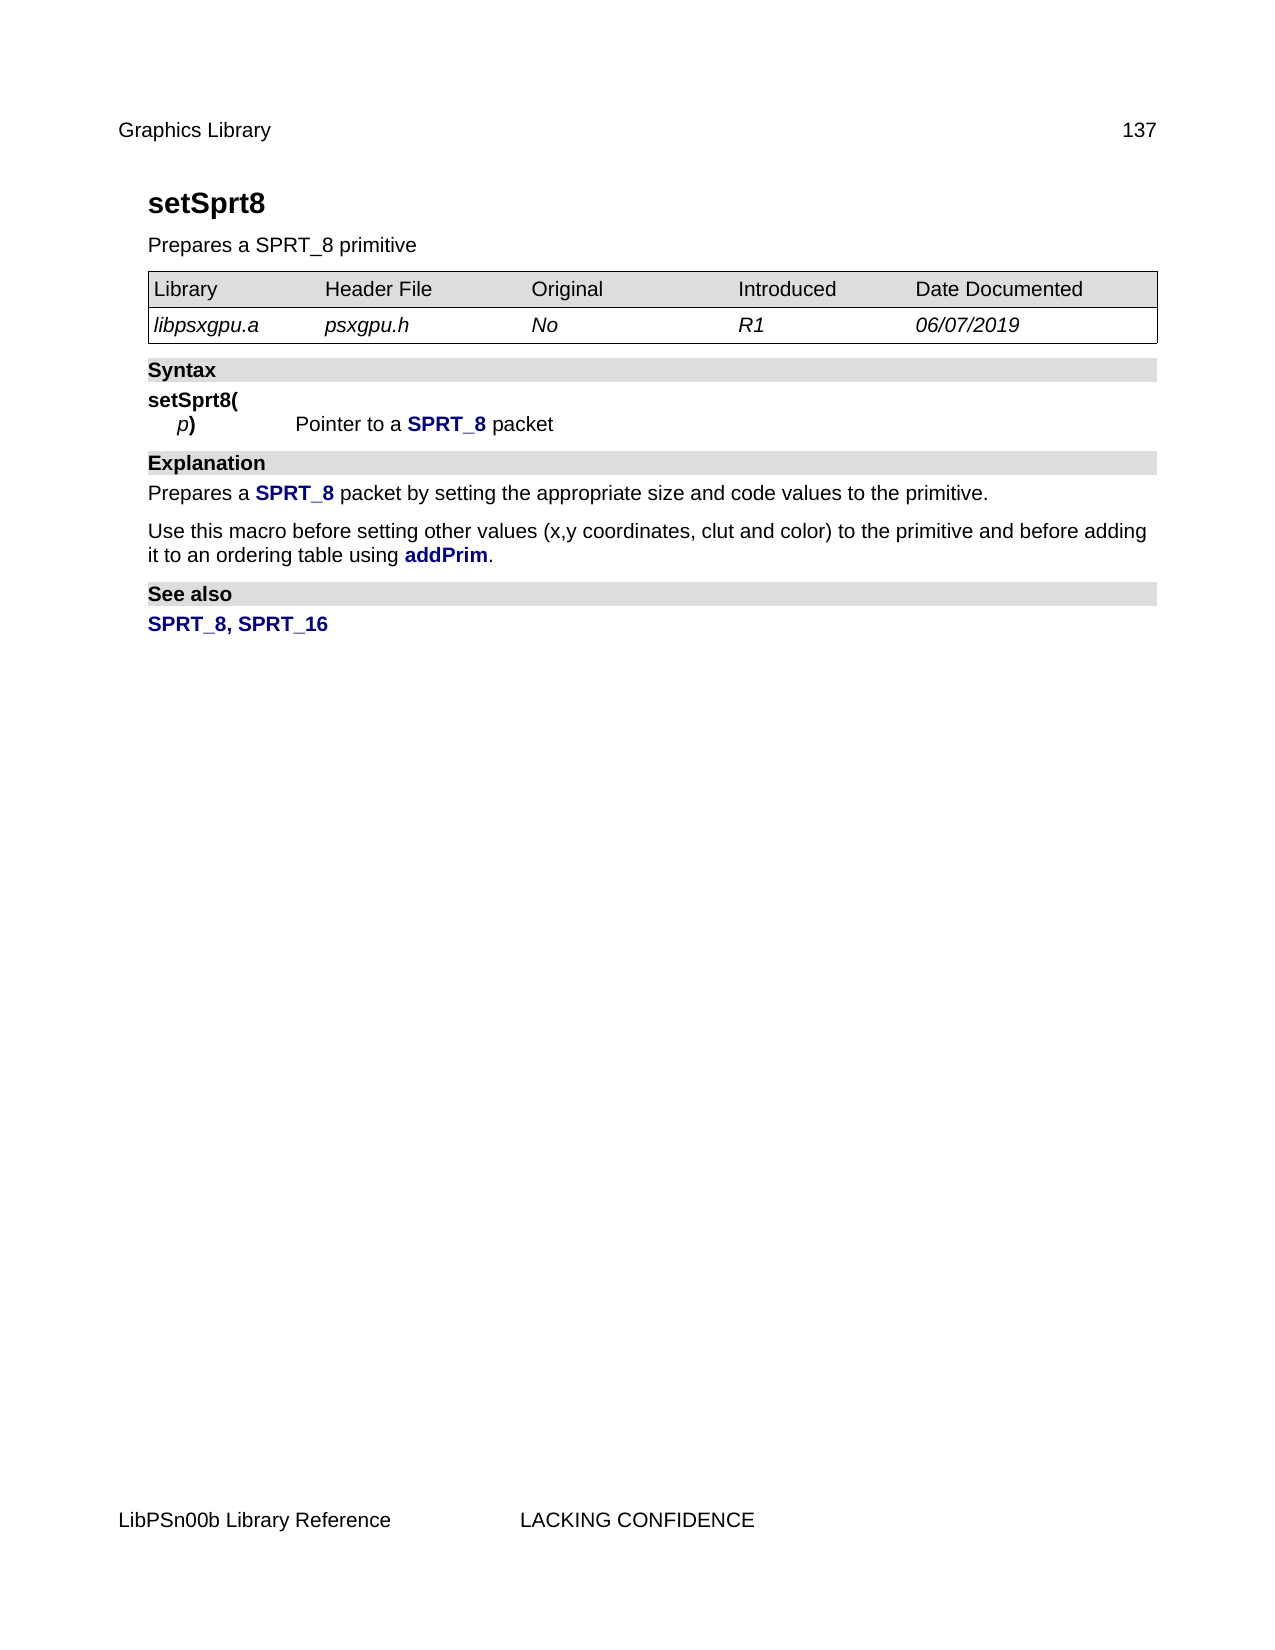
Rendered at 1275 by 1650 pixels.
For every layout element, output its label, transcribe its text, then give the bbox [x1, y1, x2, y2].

text Prepares a SPRT_8 packet by setting the appropriate size and code values to the primitive. [148, 481, 1157, 504]
text libpsxgpu.a psxgpu.h No R1 06/07/2019 [149, 308, 1157, 343]
subtitle Explanation [148, 451, 1157, 475]
text Library Header File Original Introduced Date Documented [149, 272, 1157, 307]
text SPRT_8, SPRT_16 [148, 612, 1157, 636]
subtitle Syntax [148, 358, 1157, 382]
text Use this macro before setting other values (x,y coordinates, clut and color) to the primitive and before adding it to an ordering table using addPrim. [148, 519, 1157, 567]
text p) Pointer to a SPRT_8 packet [148, 412, 1157, 436]
subtitle See also [148, 582, 1157, 606]
text Prepares a SPRT_8 primitive [148, 232, 1157, 256]
text setSprt8( [148, 388, 1157, 412]
subtitle setSprt8 [148, 186, 1157, 220]
